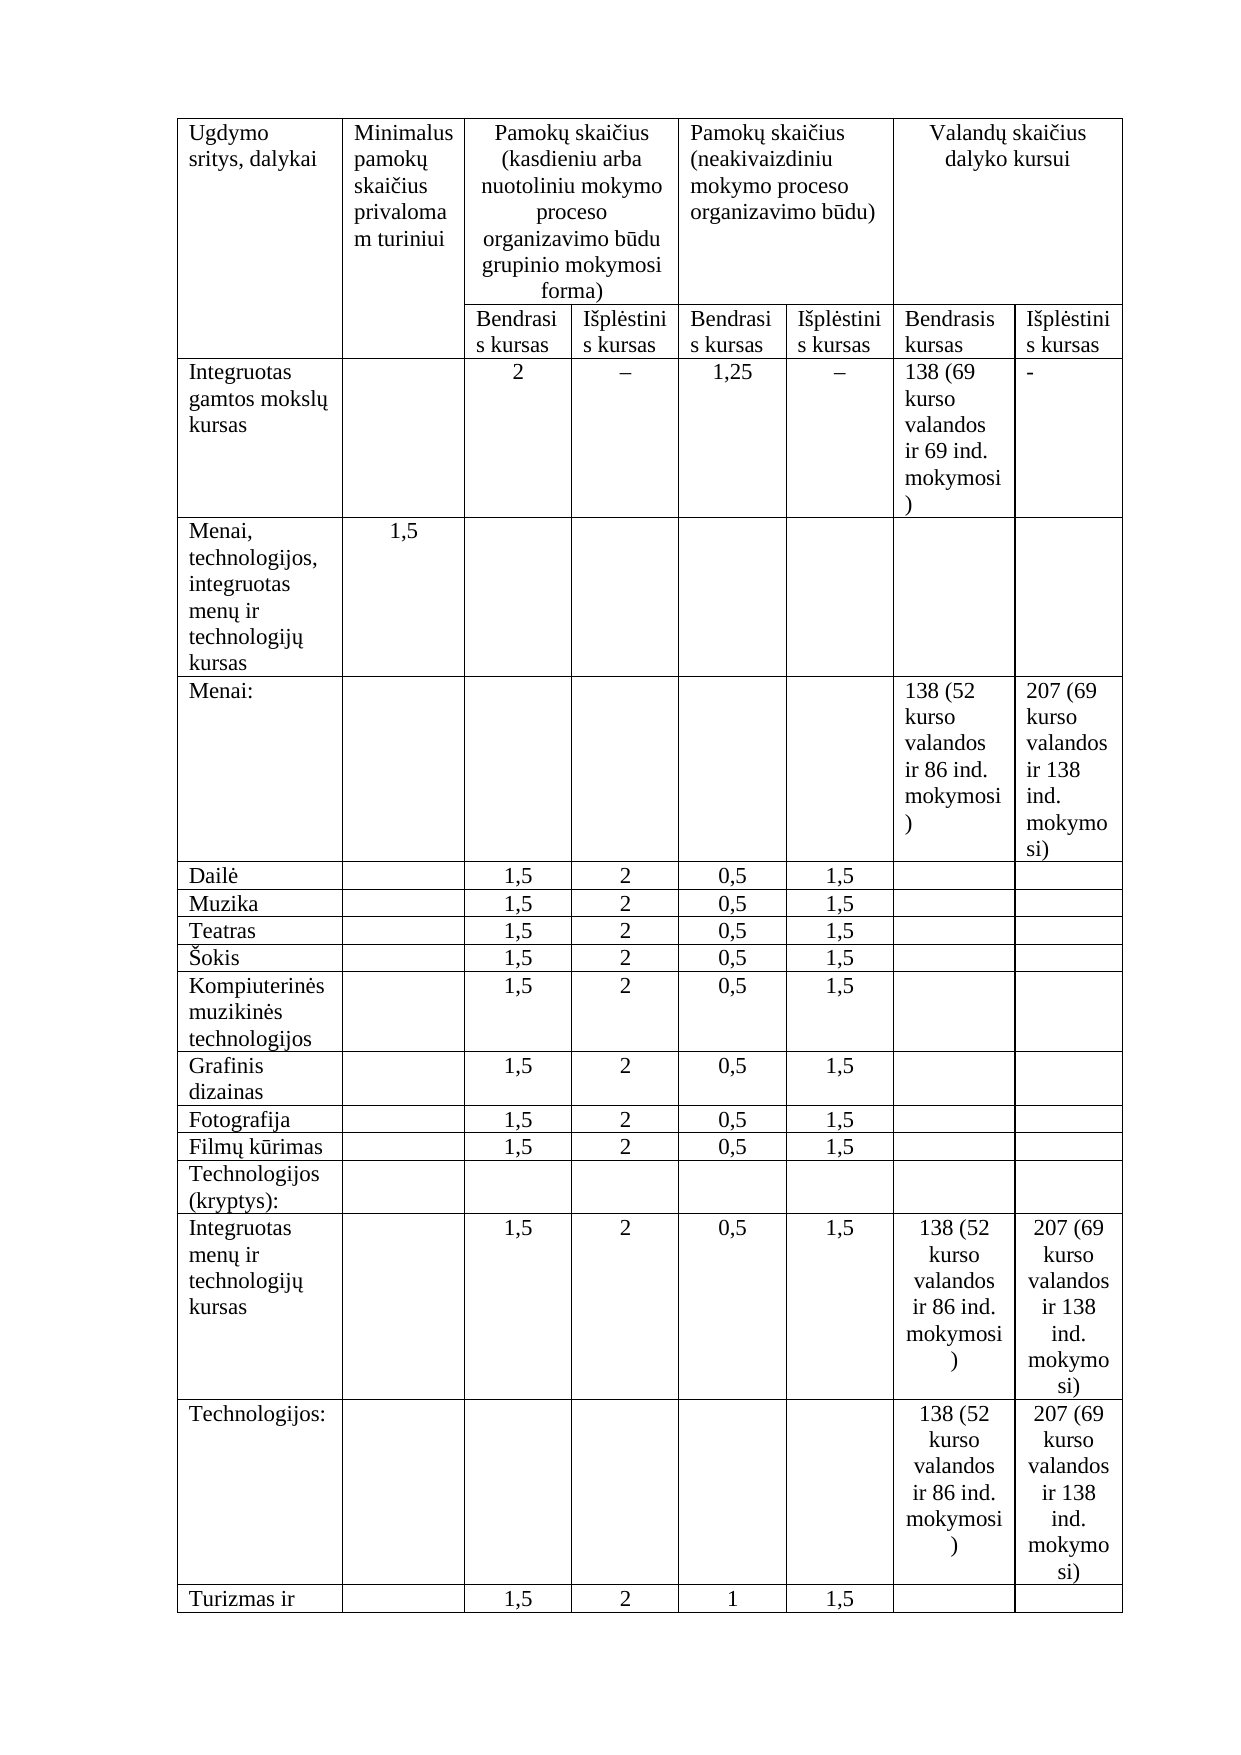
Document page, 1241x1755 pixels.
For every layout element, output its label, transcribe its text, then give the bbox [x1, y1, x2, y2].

table_cell 0,5 [679, 1052, 786, 1105]
table_cell 207 (69 kurso valandos ir 138 ind. mokymosi) [1016, 1400, 1122, 1584]
table_cell 1,5 [465, 972, 571, 1051]
table_cell [572, 518, 678, 676]
table_cell [894, 1052, 1014, 1105]
table_cell Menai: [178, 677, 342, 861]
table_cell Turizmas ir [178, 1585, 342, 1612]
table_cell [679, 1161, 786, 1213]
table_header Pamokų skaičius (neakivaizdiniu mokymo proceso organizavimo būdu) [679, 119, 893, 304]
table_cell [894, 1585, 1014, 1612]
table_cell [1016, 1106, 1122, 1132]
table_cell [343, 677, 464, 861]
table_cell Išplėstinis kursas [787, 305, 893, 357]
table_cell [343, 1106, 464, 1132]
table_cell [787, 1400, 893, 1584]
table_cell [343, 1400, 464, 1584]
table_cell [1016, 1585, 1122, 1612]
table_cell Bendrasis kursas [465, 305, 571, 357]
table_cell 1,5 [787, 917, 893, 943]
table_cell 1,5 [787, 1052, 893, 1105]
table_cell 2 [572, 917, 678, 943]
table_cell 1,5 [465, 1214, 571, 1399]
table_cell [894, 972, 1014, 1051]
table_cell [894, 1106, 1014, 1132]
table_cell 1,5 [465, 945, 571, 971]
table_cell [1016, 1052, 1122, 1105]
table_cell 138 (69 kurso valandos ir 69 ind. mokymosi) [894, 359, 1014, 517]
table_cell Šokis [178, 945, 342, 971]
table_cell 1,5 [787, 1585, 893, 1612]
table_cell Technologijos: [178, 1400, 342, 1584]
table_cell 1,25 [679, 359, 786, 517]
table_header Minimalus pamokų skaičius privalomam turiniui [343, 119, 464, 357]
table_cell 2 [572, 1214, 678, 1399]
table_cell 1,5 [787, 862, 893, 889]
table_cell Kompiuterinės muzikinės technologijos [178, 972, 342, 1051]
table_cell [343, 862, 464, 889]
table_cell [1016, 1133, 1122, 1159]
table_cell 0,5 [679, 1133, 786, 1159]
table_cell 0,5 [679, 1106, 786, 1132]
table_cell 138 (52 kurso valandos ir 86 ind. mokymosi) [894, 1214, 1014, 1399]
table_cell [343, 890, 464, 916]
table_cell 2 [572, 1585, 678, 1612]
table_cell [1016, 518, 1122, 676]
table_cell 0,5 [679, 1214, 786, 1399]
table_cell 2 [465, 359, 571, 517]
table_cell Išplėstinis kursas [1016, 305, 1122, 357]
table_cell 207 (69 kurso valandos ir 138 ind. mokymosi) [1016, 677, 1122, 861]
table_cell [1016, 945, 1122, 971]
table_cell 0,5 [679, 890, 786, 916]
table_cell 1,5 [787, 945, 893, 971]
table_cell [343, 1052, 464, 1105]
table_cell [679, 518, 786, 676]
table_cell [1016, 890, 1122, 916]
table_cell [572, 677, 678, 861]
table_cell 2 [572, 1106, 678, 1132]
table_cell Išplėstinis kursas [572, 305, 678, 357]
table_cell 2 [572, 862, 678, 889]
table_cell [1016, 1161, 1122, 1213]
table_cell Fotografija [178, 1106, 342, 1132]
table_cell 2 [572, 1052, 678, 1105]
table_cell - [1016, 359, 1122, 517]
table_cell [465, 1400, 571, 1584]
table_cell [787, 677, 893, 861]
table_cell 1,5 [465, 890, 571, 916]
table_cell [1016, 972, 1122, 1051]
table_cell [679, 677, 786, 861]
table_cell [894, 862, 1014, 889]
table_cell Integruotas gamtos mokslų kursas [178, 359, 342, 517]
table_cell Muzika [178, 890, 342, 916]
table_cell 1,5 [465, 1106, 571, 1132]
table_cell [572, 1161, 678, 1213]
table_cell Integruotas menų ir technologijų kursas [178, 1214, 342, 1399]
table_cell 1,5 [465, 1052, 571, 1105]
table_cell [572, 1400, 678, 1584]
table_cell 1,5 [787, 972, 893, 1051]
table_cell [343, 1133, 464, 1159]
table_cell [894, 1133, 1014, 1159]
table_cell 138 (52 kurso valandos ir 86 ind. mokymosi) [894, 677, 1014, 861]
table_cell [894, 518, 1014, 676]
table_cell [679, 1400, 786, 1584]
table_cell [1016, 862, 1122, 889]
table_cell 0,5 [679, 862, 786, 889]
table_cell 1,5 [465, 917, 571, 943]
table_cell [343, 1585, 464, 1612]
table_cell 2 [572, 890, 678, 916]
table_cell 1,5 [465, 1585, 571, 1612]
table_cell [465, 677, 571, 861]
table_cell Grafinis dizainas [178, 1052, 342, 1105]
table_cell [465, 518, 571, 676]
table_header Pamokų skaičius (kasdieniu arba nuotoliniu mokymo proceso organizavimo būdu grupinio mokymosi forma) [465, 119, 678, 304]
table_cell [894, 1161, 1014, 1213]
table_cell [894, 917, 1014, 943]
table_cell [343, 1214, 464, 1399]
table_cell 0,5 [679, 917, 786, 943]
table_cell [343, 1161, 464, 1213]
table_cell [894, 890, 1014, 916]
table_cell 1,5 [787, 1106, 893, 1132]
table_cell Bendrasis kursas [679, 305, 786, 357]
table_cell Menai, technologijos, integruotas menų ir technologijų kursas [178, 518, 342, 676]
table_cell 2 [572, 945, 678, 971]
table_cell 1,5 [465, 862, 571, 889]
table_cell Bendrasis kursas [894, 305, 1014, 357]
table_cell 0,5 [679, 972, 786, 1051]
table_cell – [787, 359, 893, 517]
table_cell 1 [679, 1585, 786, 1612]
table_cell 1,5 [787, 1133, 893, 1159]
table_cell 2 [572, 1133, 678, 1159]
table_cell [465, 1161, 571, 1213]
table_header Ugdymo sritys, dalykai [178, 119, 342, 357]
table_cell 1,5 [787, 1214, 893, 1399]
table_cell 1,5 [343, 518, 464, 676]
table_cell 2 [572, 972, 678, 1051]
table_cell [343, 917, 464, 943]
table_cell [787, 1161, 893, 1213]
table_cell 138 (52 kurso valandos ir 86 ind. mokymosi) [894, 1400, 1014, 1584]
table_cell [343, 972, 464, 1051]
table_header Valandų skaičius dalyko kursui [894, 119, 1122, 304]
table_cell 0,5 [679, 945, 786, 971]
table_cell [343, 359, 464, 517]
table_cell [894, 945, 1014, 971]
table_cell Filmų kūrimas [178, 1133, 342, 1159]
table_cell 1,5 [465, 1133, 571, 1159]
table_cell [1016, 917, 1122, 943]
table_cell – [572, 359, 678, 517]
table_cell 1,5 [787, 890, 893, 916]
table_cell [343, 945, 464, 971]
table_cell Technologijos (kryptys): [178, 1161, 342, 1213]
table_cell [787, 518, 893, 676]
table_cell 207 (69 kurso valandos ir 138 ind. mokymosi) [1016, 1214, 1122, 1399]
table_cell Dailė [178, 862, 342, 889]
table_cell Teatras [178, 917, 342, 943]
